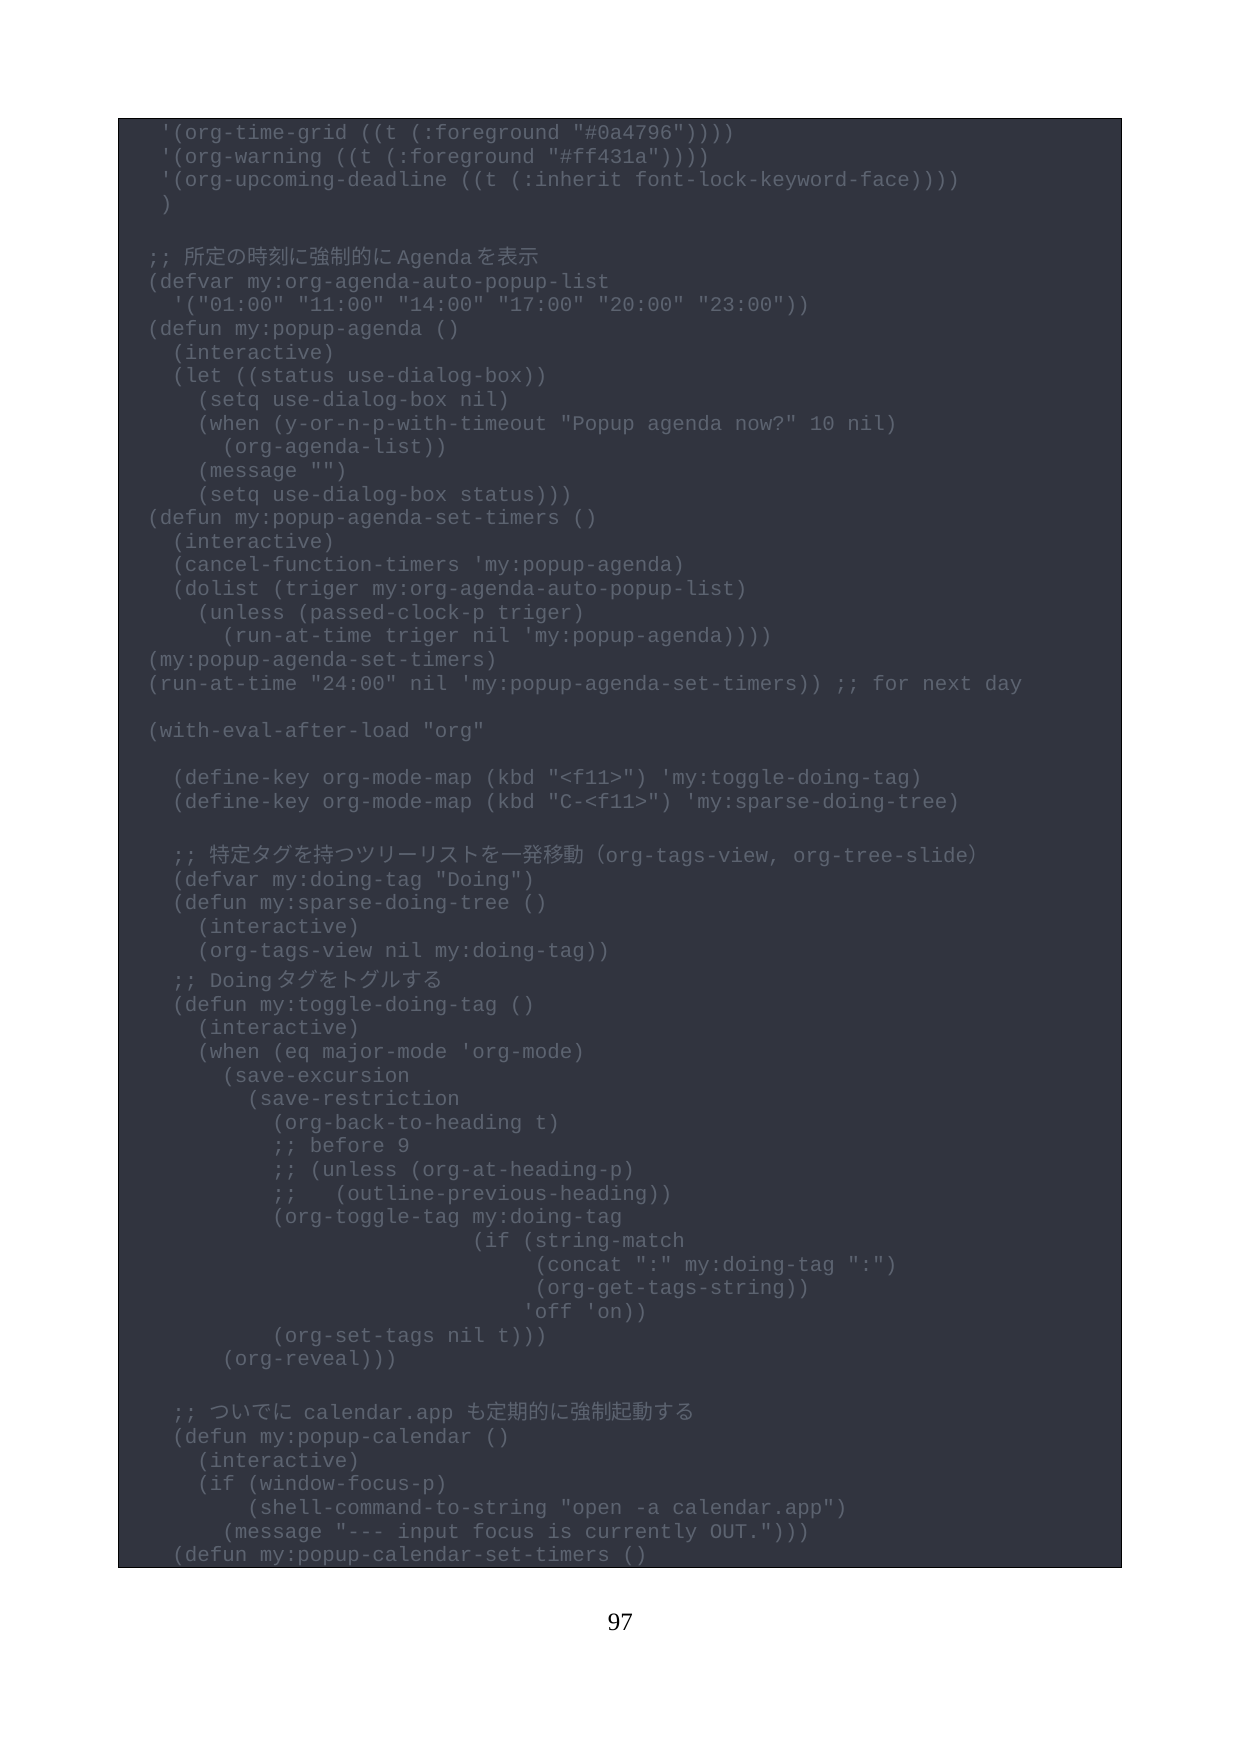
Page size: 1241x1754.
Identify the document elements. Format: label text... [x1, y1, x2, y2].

text (run-at-time triger nil 'my:popup-agenda)))) [119, 621, 1121, 645]
text (message "--- input focus is currently OUT."))) [119, 1517, 1121, 1540]
text ;; (unless (org-at-heading-p) [119, 1155, 1121, 1179]
text (cancel-function-timers 'my:popup-agenda) [119, 551, 1121, 574]
text (save-restriction [119, 1084, 1121, 1108]
text (defun my:toggle-doing-tag () [119, 990, 1121, 1013]
text '("01:00" "11:00" "14:00" "17:00" "20:00" "23:00")) [119, 290, 1121, 314]
text (org-reveal))) [119, 1344, 1121, 1368]
text (org-back-to-heading t) [119, 1108, 1121, 1132]
text (interactive) [119, 912, 1121, 936]
text (org-set-tags nil t))) [119, 1321, 1121, 1344]
text (my:popup-agenda-set-timers) [119, 645, 1121, 669]
text (if (window-focus-p) [119, 1469, 1121, 1493]
text '(org-warning ((t (:foreground "#ff431a")))) [119, 142, 1121, 165]
text ;; ついでに calendar.app も定期的に強制起動する [119, 1392, 1121, 1422]
text (defun my:popup-agenda () [119, 314, 1121, 338]
text (when (eq major-mode 'org-mode) [119, 1037, 1121, 1061]
text (interactive) [119, 338, 1121, 361]
text (if (string-match [119, 1226, 1121, 1250]
text (setq use-dialog-box status))) [119, 479, 1121, 503]
text (defun my:sparse-doing-tree () [119, 888, 1121, 912]
text 'off 'on)) [119, 1297, 1121, 1321]
text (org-get-tags-string)) [119, 1273, 1121, 1297]
text (run-at-time "24:00" nil 'my:popup-agenda-set-timers)) ;; for next day [119, 669, 1121, 692]
text ;; before 9 [119, 1132, 1121, 1155]
text (unless (passed-clock-p triger) [119, 598, 1121, 621]
text (when (y-or-n-p-with-timeout "Popup agenda now?" 10 nil) [119, 409, 1121, 432]
text (defun my:popup-calendar () [119, 1422, 1121, 1446]
text '(org-upcoming-deadline ((t (:inherit font-lock-keyword-face)))) [119, 165, 1121, 189]
text (concat ":" my:doing-tag ":") [119, 1250, 1121, 1273]
text ;; 所定の時刻に強制的にAgendaを表示 [119, 236, 1121, 267]
text (interactive) [119, 527, 1121, 551]
text (org-toggle-tag my:doing-tag [119, 1202, 1121, 1226]
text (define-key org-mode-map (kbd "<f11>") 'my:toggle-doing-tag) [119, 763, 1121, 787]
text (defvar my:doing-tag "Doing") [119, 865, 1121, 888]
text (interactive) [119, 1446, 1121, 1469]
text (org-tags-view nil my:doing-tag)) [119, 936, 1121, 959]
text (dolist (triger my:org-agenda-auto-popup-list) [119, 574, 1121, 598]
text (defun my:popup-agenda-set-timers () [119, 503, 1121, 527]
text ;; 特定タグを持つツリーリストを一発移動（org-tags-view, org-tree-slide） [119, 834, 1121, 865]
text (defvar my:org-agenda-auto-popup-list [119, 267, 1121, 290]
text (let ((status use-dialog-box)) [119, 361, 1121, 385]
text '(org-time-grid ((t (:foreground "#0a4796")))) [119, 119, 1121, 142]
text (define-key org-mode-map (kbd "C-<f11>") 'my:sparse-doing-tree) [119, 787, 1121, 811]
text ;; (outline-previous-heading)) [119, 1179, 1121, 1202]
text (interactive) [119, 1013, 1121, 1037]
text (shell-command-to-string "open -a calendar.app") [119, 1493, 1121, 1517]
text ) [119, 189, 1121, 213]
text (message "") [119, 456, 1121, 479]
text ;; Doingタグをトグルする [119, 959, 1121, 990]
text (with-eval-after-load "org" [119, 716, 1121, 740]
text (org-agenda-list)) [119, 432, 1121, 456]
text (defun my:popup-calendar-set-timers () [119, 1540, 1121, 1567]
text (setq use-dialog-box nil) [119, 385, 1121, 409]
text (save-excursion [119, 1061, 1121, 1084]
